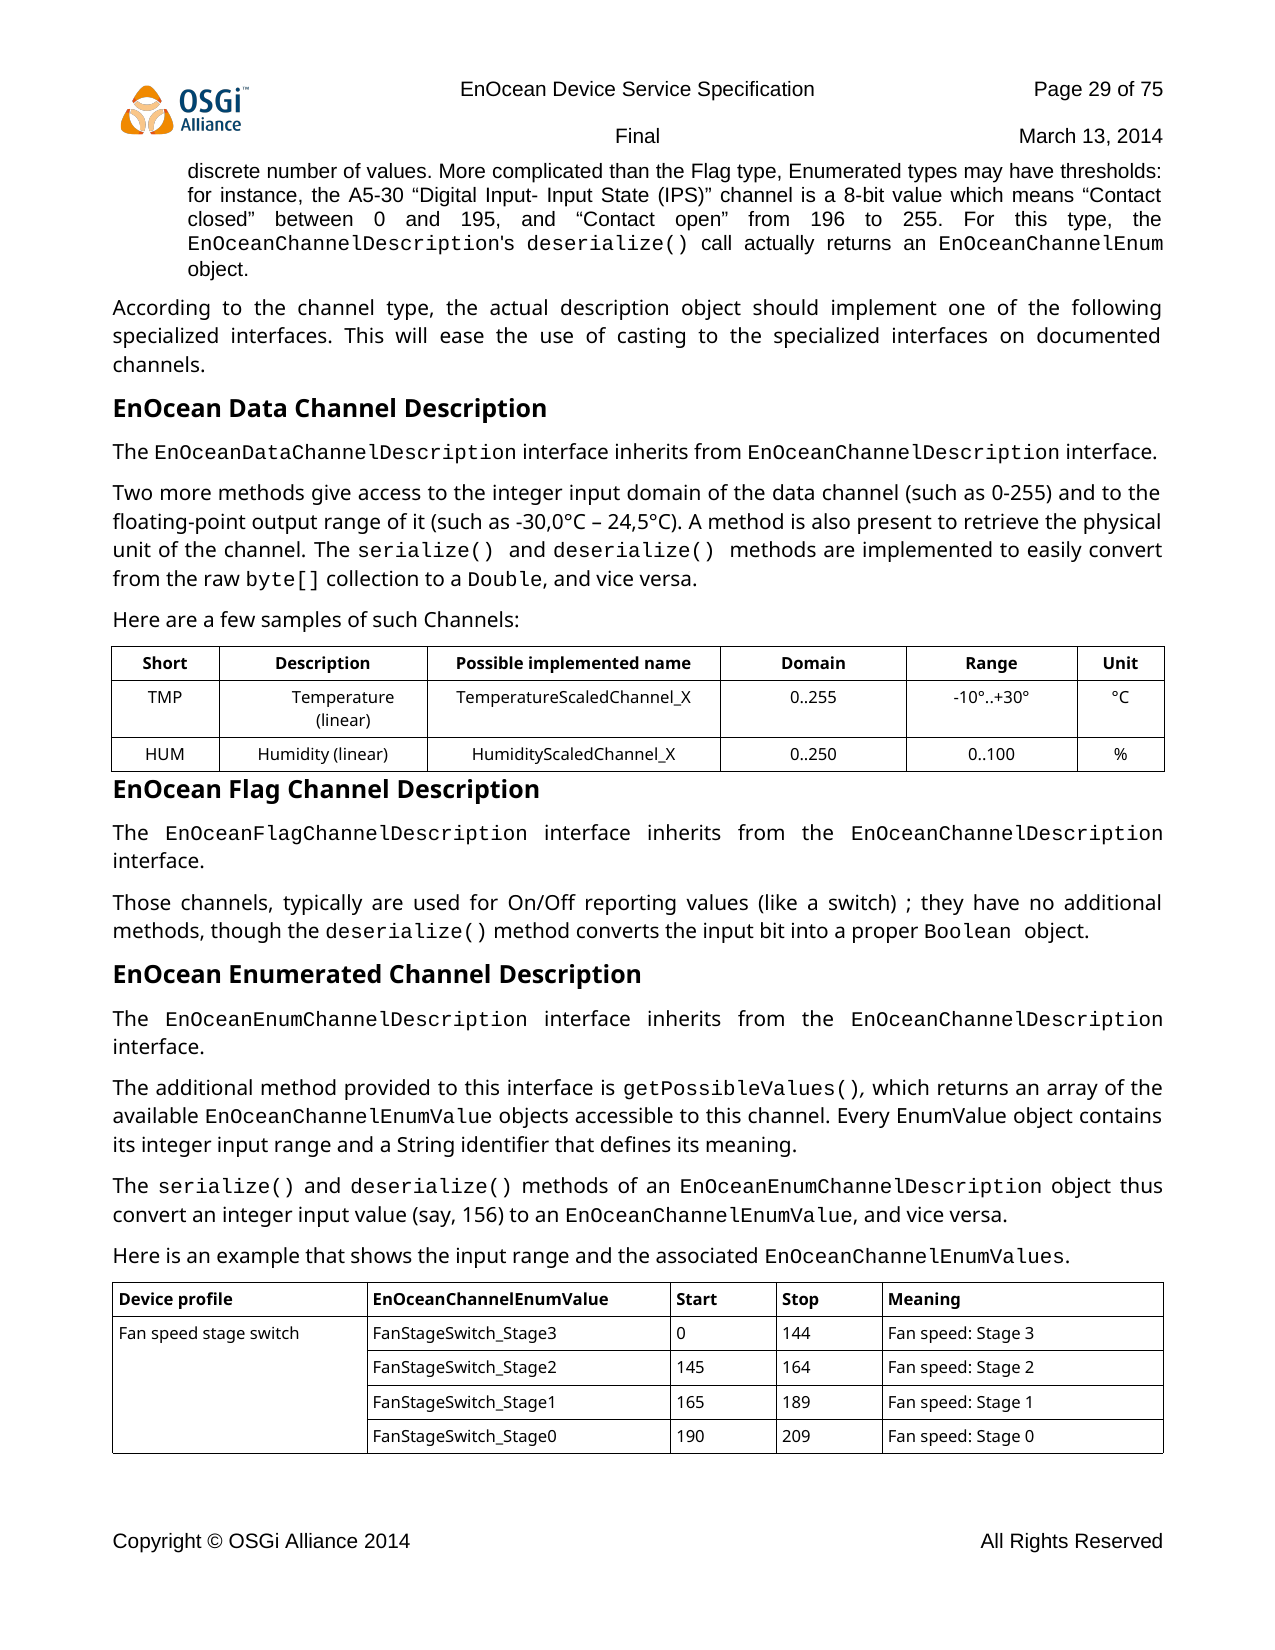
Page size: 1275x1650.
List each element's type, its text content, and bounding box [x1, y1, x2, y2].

text Here is an example that shows the input range and the associated EnOceanChannelEnumValues. [112, 1241, 1163, 1269]
table_cell FanStageSwitch_Stage2 [368, 1351, 670, 1384]
table_header Domain [721, 647, 906, 680]
subtitle EnOcean Data Channel Description [112, 391, 1163, 425]
table_cell 209 [777, 1420, 882, 1453]
table_cell FanStageSwitch_Stage1 [368, 1386, 670, 1419]
table_cell 145 [671, 1351, 776, 1384]
table_cell HumidityScaledChannel_X [428, 738, 720, 771]
table_cell Fan speed: Stage 0 [883, 1420, 1163, 1453]
table_cell 190 [671, 1420, 776, 1453]
subtitle EnOcean Enumerated Channel Description [112, 957, 1163, 991]
text The EnOceanEnumChannelDescription interface inherits from the EnOceanChannelDescription interface. [112, 1004, 1163, 1061]
table_cell 0..100 [907, 738, 1077, 771]
table_cell 165 [671, 1386, 776, 1419]
table_cell 0..255 [721, 681, 906, 737]
table_header Range [907, 647, 1077, 680]
table_cell TMP [112, 681, 219, 737]
table_cell -10°..+30° [907, 681, 1077, 737]
text The additional method provided to this interface is getPossibleValues(), which returns an array of the available EnOceanChannelEnumValue objects accessible to this channel. Every EnumValue object contains its integer input range and a String identifier that defines its meaning. [112, 1073, 1163, 1159]
table_cell Fan speed: Stage 1 [883, 1386, 1163, 1419]
table_cell Fan speed stage switch [113, 1317, 367, 1453]
table_cell Temperature (linear) [220, 681, 427, 737]
picture [113, 78, 257, 142]
table_cell TemperatureScaledChannel_X [428, 681, 720, 737]
text The EnOceanFlagChannelDescription interface inherits from the EnOceanChannelDescription interface. [112, 818, 1163, 875]
table_cell 164 [777, 1351, 882, 1384]
table_cell Fan speed: Stage 3 [883, 1317, 1163, 1350]
table_cell 0..250 [721, 738, 906, 771]
text According to the channel type, the actual description object should implement one of the following specialized interfaces. This will ease the use of casting to the specialized interfaces on documented channels. [112, 293, 1163, 378]
table_header Device profile [113, 1283, 367, 1316]
table_header Start [671, 1283, 776, 1316]
table_cell HUM [112, 738, 219, 771]
table_cell FanStageSwitch_Stage0 [368, 1420, 670, 1453]
table_header Meaning [883, 1283, 1163, 1316]
text The serialize() and deserialize() methods of an EnOceanEnumChannelDescription object thus convert an integer input value (say, 156) to an EnOceanChannelEnumValue, and vice versa. [112, 1171, 1163, 1228]
text Two more methods give access to the integer input domain of the data channel (such as 0-255) and to the floating-point output range of it (such as -30,0°C – 24,5°C). A method is also present to retrieve the physical unit of the channel. The serialize() and deserialize() methods are implemented to easily convert from the raw byte[] collection to a Double, and vice versa. [112, 478, 1163, 592]
table_cell Humidity (linear) [220, 738, 427, 771]
text Those channels, typically are used for On/Off reporting values (like a switch) ; they have no additional methods, though the deserialize() method converts the input bit into a proper Boolean object. [112, 888, 1163, 944]
table_header Stop [777, 1283, 882, 1316]
table_cell % [1078, 738, 1164, 771]
table_cell Fan speed: Stage 2 [883, 1351, 1163, 1384]
table_header Unit [1078, 647, 1164, 680]
subtitle EnOcean Flag Channel Description [112, 772, 1163, 806]
table_cell °C [1078, 681, 1164, 737]
table_cell FanStageSwitch_Stage3 [368, 1317, 670, 1350]
table_header EnOceanChannelEnumValue [368, 1283, 670, 1316]
list discrete number of values. More complicated than the Flag type, Enumerated types may have thresholds: for instance, the A5-30 “Digital Input- Input State (IPS)” channel is a 8-bit value which means “Contact closed” between 0 and 195, and “Contact open” from 196 to 255. For this type, the EnOceanChannelDescription's deserialize() call actually returns an EnOceanChannelEnum object. [150, 159, 1163, 281]
table_cell 0 [671, 1317, 776, 1350]
table_cell 144 [777, 1317, 882, 1350]
table_header Short [112, 647, 219, 680]
text Here are a few samples of such Channels: [112, 605, 1163, 633]
text The EnOceanDataChannelDescription interface inherits from EnOceanChannelDescription interface. [112, 437, 1163, 466]
table_cell 189 [777, 1386, 882, 1419]
table_header Possible implemented name [428, 647, 720, 680]
table_header Description [220, 647, 427, 680]
